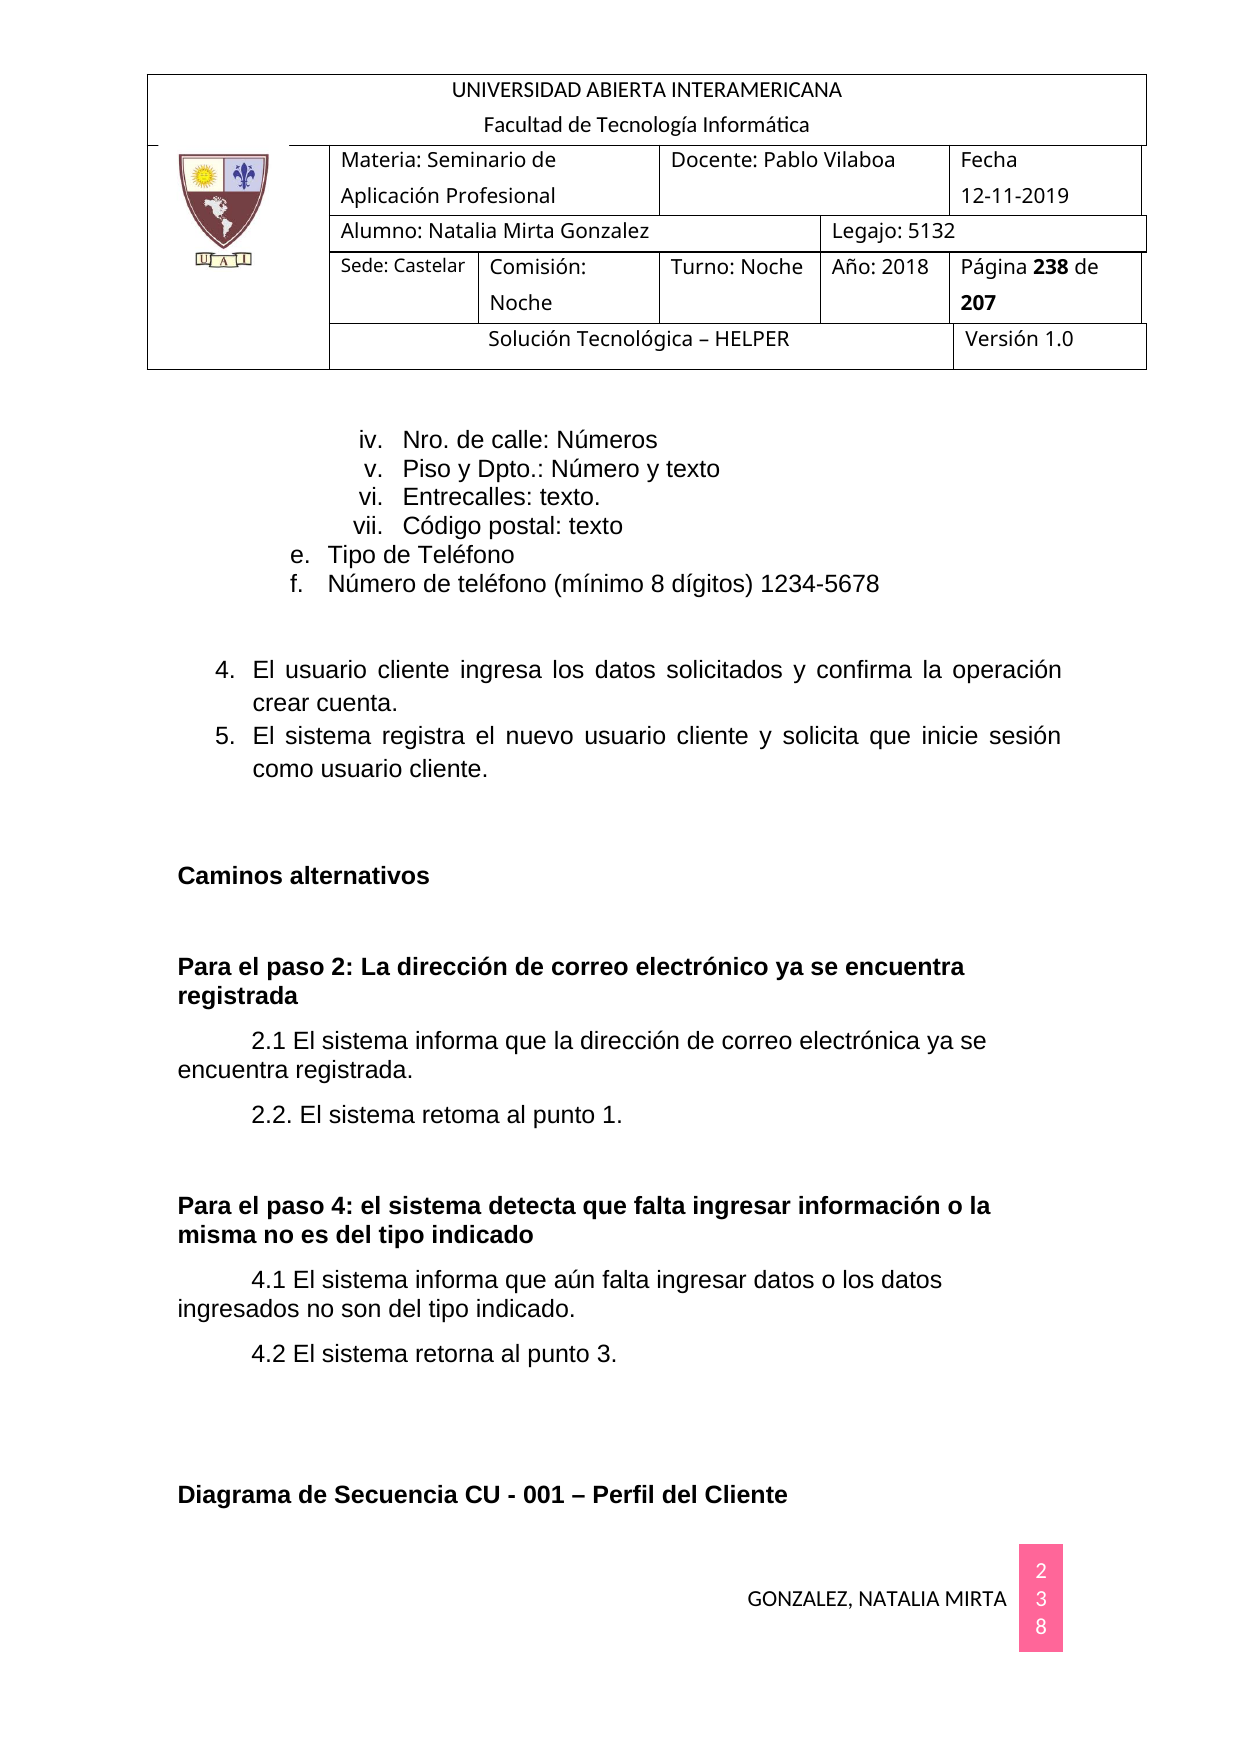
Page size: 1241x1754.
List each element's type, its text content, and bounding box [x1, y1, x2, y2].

list Piso y Dpto.: Número y texto [383, 454, 1063, 482]
subtitle Diagrama de Secuencia CU - 001 – Perfil del Cliente [177, 1480, 1063, 1509]
text 2.2. El sistema retoma al punto 1. [177, 1100, 1063, 1129]
list Tipo de Teléfono [290, 540, 1063, 569]
text 4.1 El sistema informa que aún falta ingresar datos o los datos ingresados no son del tipo indicado. [177, 1265, 1063, 1323]
text Caminos alternativos [177, 861, 1063, 890]
text Para el paso 4: el sistema detecta que falta ingresar información o la misma no es del tipo indicado [177, 1191, 1063, 1249]
list El sistema registra el nuevo usuario cliente y solicita que inicie sesión como usuario cliente. [215, 721, 1063, 783]
list Código postal: texto [383, 511, 1063, 540]
text 4.2 El sistema retorna al punto 3. [177, 1339, 1063, 1368]
list Nro. de calle: Números [383, 425, 1063, 454]
list Entrecalles: texto. [383, 482, 1063, 511]
text 2.1 El sistema informa que la dirección de correo electrónica ya se encuentra registrada. [177, 1026, 1063, 1084]
list El usuario cliente ingresa los datos solicitados y confirma la operación crear cuenta. [215, 655, 1063, 717]
text Para el paso 2: La dirección de correo electrónico ya se encuentra registrada [177, 952, 1063, 1009]
list Número de teléfono (mínimo 8 dígitos) 1234-5678 [290, 569, 1063, 597]
